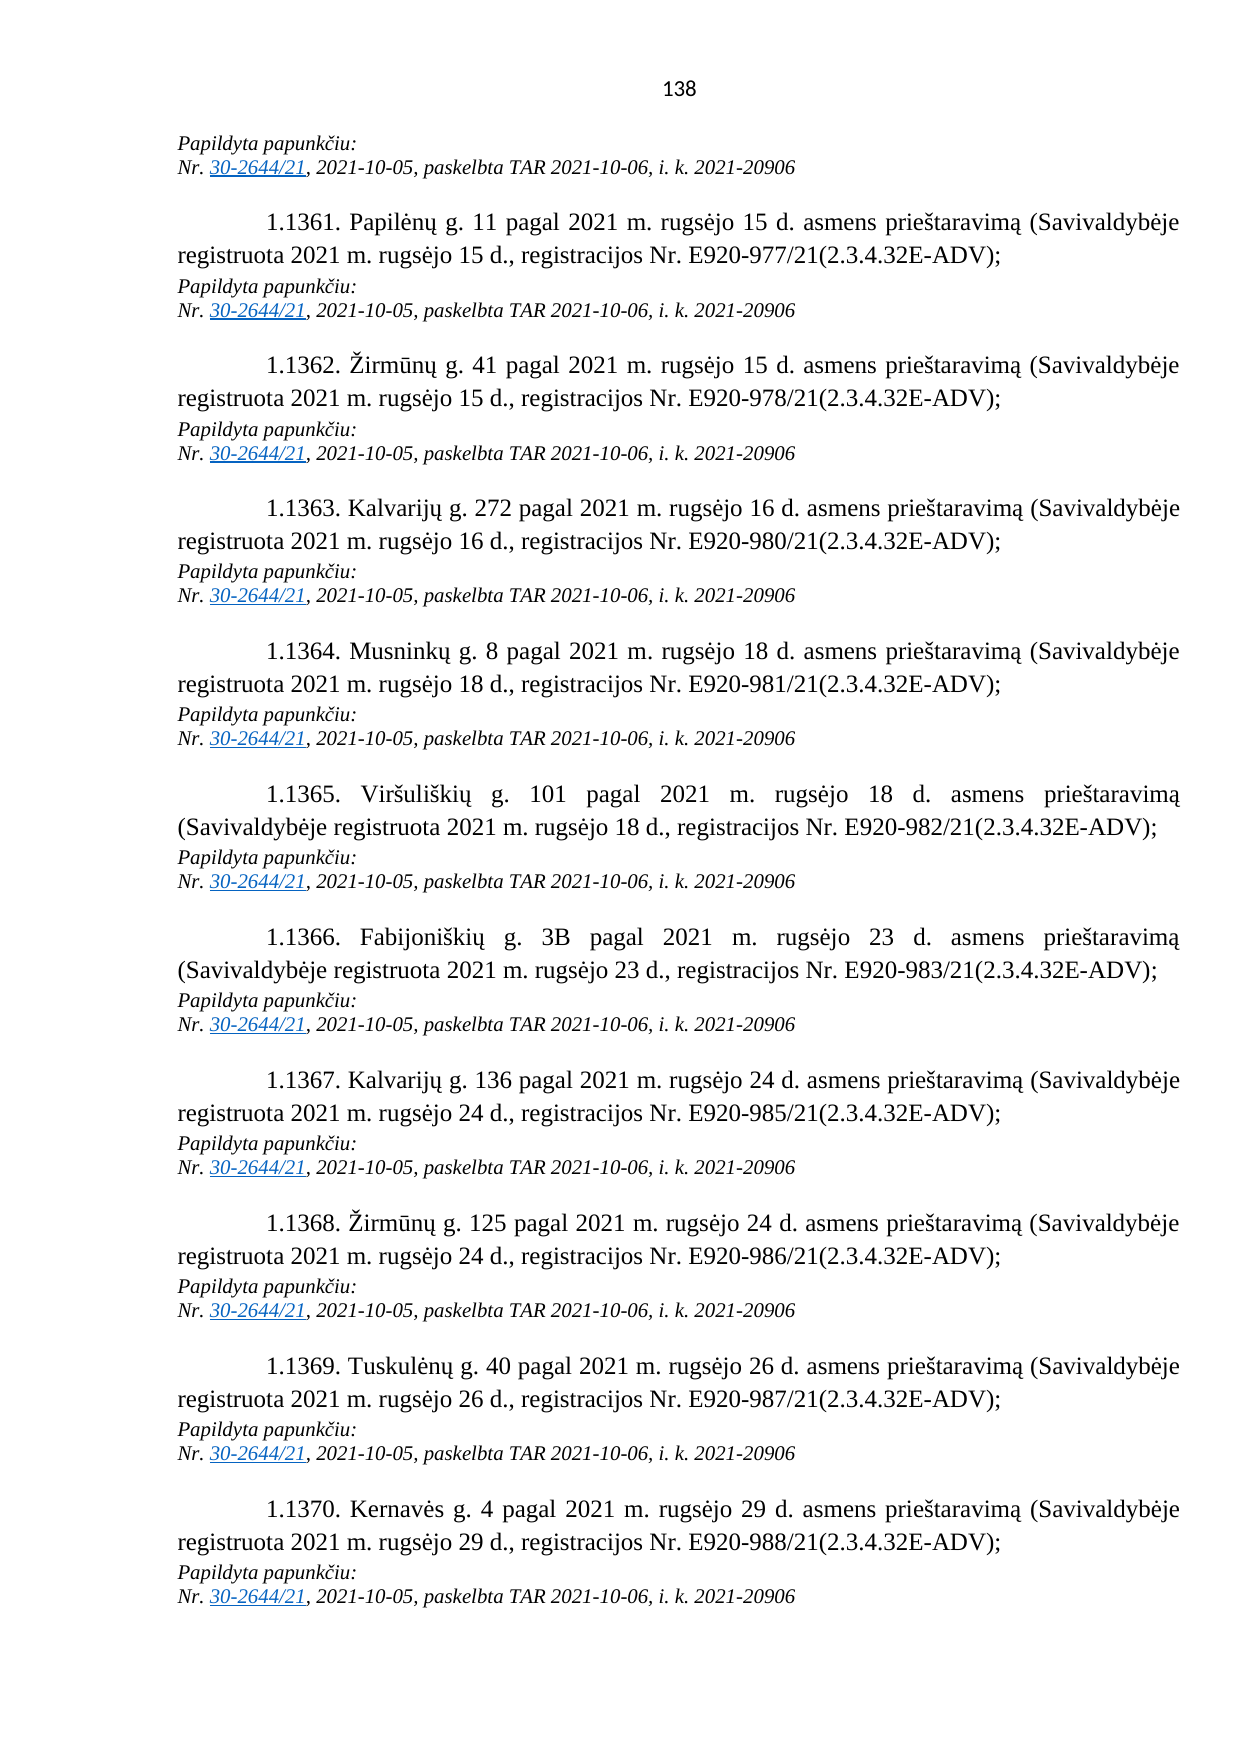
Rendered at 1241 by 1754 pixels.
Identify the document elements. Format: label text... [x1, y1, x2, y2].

text 1.1370. Kernavės g. 4 pagal 2021 m. rugsėjo 29 d. asmens prieštaravimą (Savivaldybėje registruota 2021 m. rugsėjo 29 d., registracijos Nr. E920-988/21(2.3.4.32E-ADV); [177, 1494, 1181, 1556]
text 1.1361. Papilėnų g. 11 pagal 2021 m. rugsėjo 15 d. asmens prieštaravimą (Savivaldybėje registruota 2021 m. rugsėjo 15 d., registracijos Nr. E920-977/21(2.3.4.32E-ADV); [177, 207, 1181, 269]
text Nr. 30-2644/21, 2021-10-05, paskelbta TAR 2021-10-06, i. k. 2021-20906 [177, 1155, 1181, 1179]
text 1.1368. Žirmūnų g. 125 pagal 2021 m. rugsėjo 24 d. asmens prieštaravimą (Savivaldybėje registruota 2021 m. rugsėjo 24 d., registracijos Nr. E920-986/21(2.3.4.32E-ADV); [177, 1208, 1181, 1270]
text Papildyta papunkčiu: [177, 273, 1181, 298]
text Nr. 30-2644/21, 2021-10-05, paskelbta TAR 2021-10-06, i. k. 2021-20906 [177, 1584, 1181, 1608]
text 1.1363. Kalvarijų g. 272 pagal 2021 m. rugsėjo 16 d. asmens prieštaravimą (Savivaldybėje registruota 2021 m. rugsėjo 16 d., registracijos Nr. E920-980/21(2.3.4.32E-ADV); [177, 493, 1181, 555]
text Papildyta papunkčiu: [177, 1131, 1181, 1155]
text Papildyta papunkčiu: [177, 702, 1181, 726]
text Papildyta papunkčiu: [177, 559, 1181, 583]
text Papildyta papunkčiu: [177, 131, 1181, 155]
text Papildyta papunkčiu: [177, 845, 1181, 869]
text 1.1362. Žirmūnų g. 41 pagal 2021 m. rugsėjo 15 d. asmens prieštaravimą (Savivaldybėje registruota 2021 m. rugsėjo 15 d., registracijos Nr. E920-978/21(2.3.4.32E-ADV); [177, 350, 1181, 412]
text Nr. 30-2644/21, 2021-10-05, paskelbta TAR 2021-10-06, i. k. 2021-20906 [177, 441, 1181, 464]
text 1.1367. Kalvarijų g. 136 pagal 2021 m. rugsėjo 24 d. asmens prieštaravimą (Savivaldybėje registruota 2021 m. rugsėjo 24 d., registracijos Nr. E920-985/21(2.3.4.32E-ADV); [177, 1065, 1181, 1127]
text Papildyta papunkčiu: [177, 416, 1181, 441]
text 1.1369. Tuskulėnų g. 40 pagal 2021 m. rugsėjo 26 d. asmens prieštaravimą (Savivaldybėje registruota 2021 m. rugsėjo 26 d., registracijos Nr. E920-987/21(2.3.4.32E-ADV); [177, 1351, 1181, 1413]
text Papildyta papunkčiu: [177, 988, 1181, 1012]
text Nr. 30-2644/21, 2021-10-05, paskelbta TAR 2021-10-06, i. k. 2021-20906 [177, 1012, 1181, 1036]
text Papildyta papunkčiu: [177, 1560, 1181, 1584]
text 1.1366. Fabijoniškių g. 3B pagal 2021 m. rugsėjo 23 d. asmens prieštaravimą (Savivaldybėje registruota 2021 m. rugsėjo 23 d., registracijos Nr. E920-983/21(2.3.4.32E-ADV); [177, 922, 1181, 984]
text Nr. 30-2644/21, 2021-10-05, paskelbta TAR 2021-10-06, i. k. 2021-20906 [177, 726, 1181, 750]
text Nr. 30-2644/21, 2021-10-05, paskelbta TAR 2021-10-06, i. k. 2021-20906 [177, 1298, 1181, 1322]
text 1.1364. Musninkų g. 8 pagal 2021 m. rugsėjo 18 d. asmens prieštaravimą (Savivaldybėje registruota 2021 m. rugsėjo 18 d., registracijos Nr. E920-981/21(2.3.4.32E-ADV); [177, 636, 1181, 698]
text Nr. 30-2644/21, 2021-10-05, paskelbta TAR 2021-10-06, i. k. 2021-20906 [177, 869, 1181, 893]
text 1.1365. Viršuliškių g. 101 pagal 2021 m. rugsėjo 18 d. asmens prieštaravimą (Savivaldybėje registruota 2021 m. rugsėjo 18 d., registracijos Nr. E920-982/21(2.3.4.32E-ADV); [177, 779, 1181, 841]
text Nr. 30-2644/21, 2021-10-05, paskelbta TAR 2021-10-06, i. k. 2021-20906 [177, 298, 1181, 322]
text Papildyta papunkčiu: [177, 1417, 1181, 1441]
text Nr. 30-2644/21, 2021-10-05, paskelbta TAR 2021-10-06, i. k. 2021-20906 [177, 1441, 1181, 1465]
text Nr. 30-2644/21, 2021-10-05, paskelbta TAR 2021-10-06, i. k. 2021-20906 [177, 583, 1181, 607]
text Papildyta papunkčiu: [177, 1274, 1181, 1298]
text Nr. 30-2644/21, 2021-10-05, paskelbta TAR 2021-10-06, i. k. 2021-20906 [177, 155, 1181, 179]
